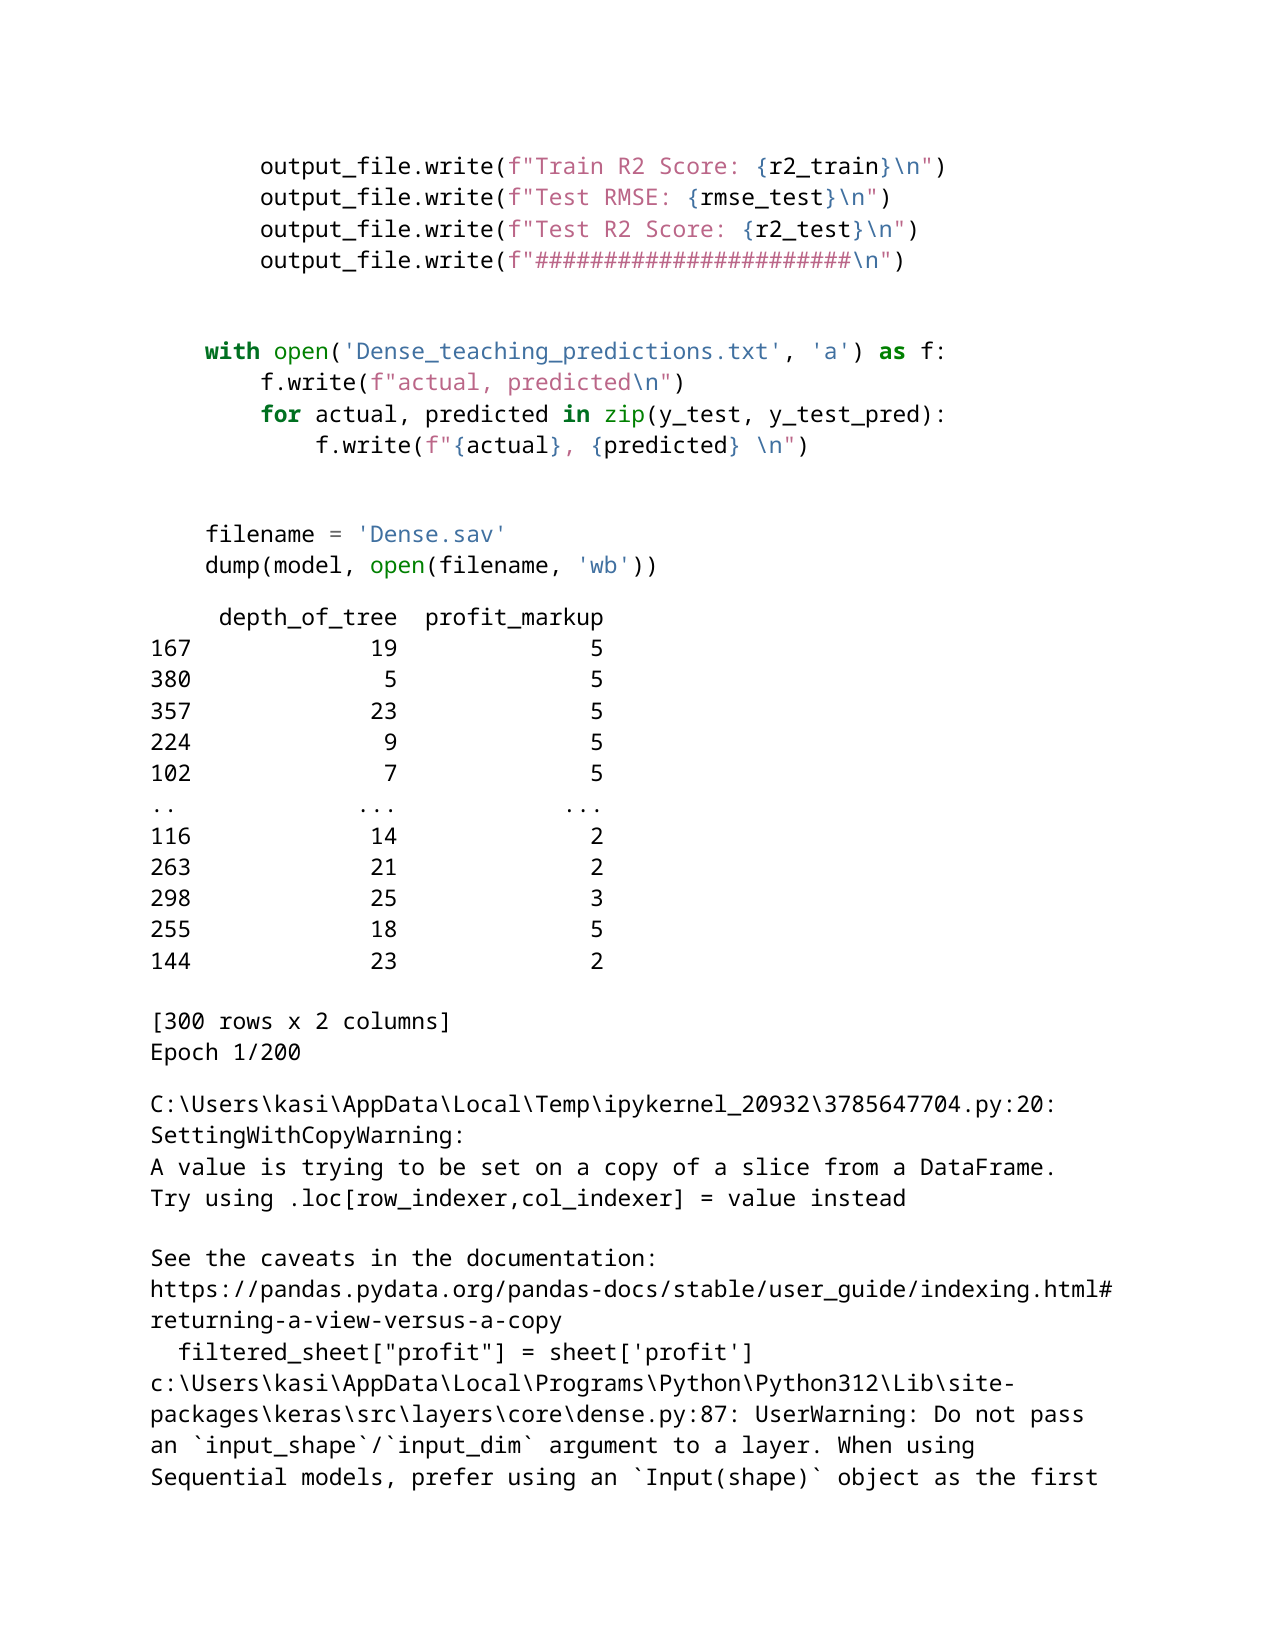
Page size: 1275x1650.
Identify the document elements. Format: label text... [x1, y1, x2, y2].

text depth_of_tree profit_markup 167 19 5 380 5 5 357 23 5 224 9 5 102 7 5 .. ... ... 116 14 2 263 21 2 298 25 3 255 18 5 144 23 2 [300 rows x 2 columns] Epoch 1/200 [150, 601, 1125, 1067]
text C:\Users\kasi\AppData\Local\Temp\ipykernel_20932\3785647704.py:20: SettingWithCopyWarning: A value is trying to be set on a copy of a slice from a DataFrame. Try using .loc[row_indexer,col_indexer] = value instead See the caveats in the documentation: https://pandas.pydata.org/pandas-docs/stable/user_guide/indexing.html#returning-a-view-versus-a-copy filtered_sheet["profit"] = sheet['profit'] c:\Users\kasi\AppData\Local\Programs\Python\Python312\Lib\site-packages\keras\src\layers\core\dense.py:87: UserWarning: Do not pass an `input_shape`/`input_dim` argument to a layer. When using Sequential models, prefer using an `Input(shape)` object as the first [150, 1088, 1125, 1492]
text output_file.write(f"Train R2 Score: {r2_train}\n") output_file.write(f"Test RMSE: {rmse_test}\n") output_file.write(f"Test R2 Score: {r2_test}\n") output_file.write(f"#######################\n") with open('Dense_teaching_predictions.txt', 'a') as f: f.write(f"actual, predicted\n") for actual, predicted in zip(y_test, y_test_pred): f.write(f"{actual}, {predicted} \n") filename = 'Dense.sav' dump(model, open(filename, 'wb')) [150, 150, 1125, 580]
